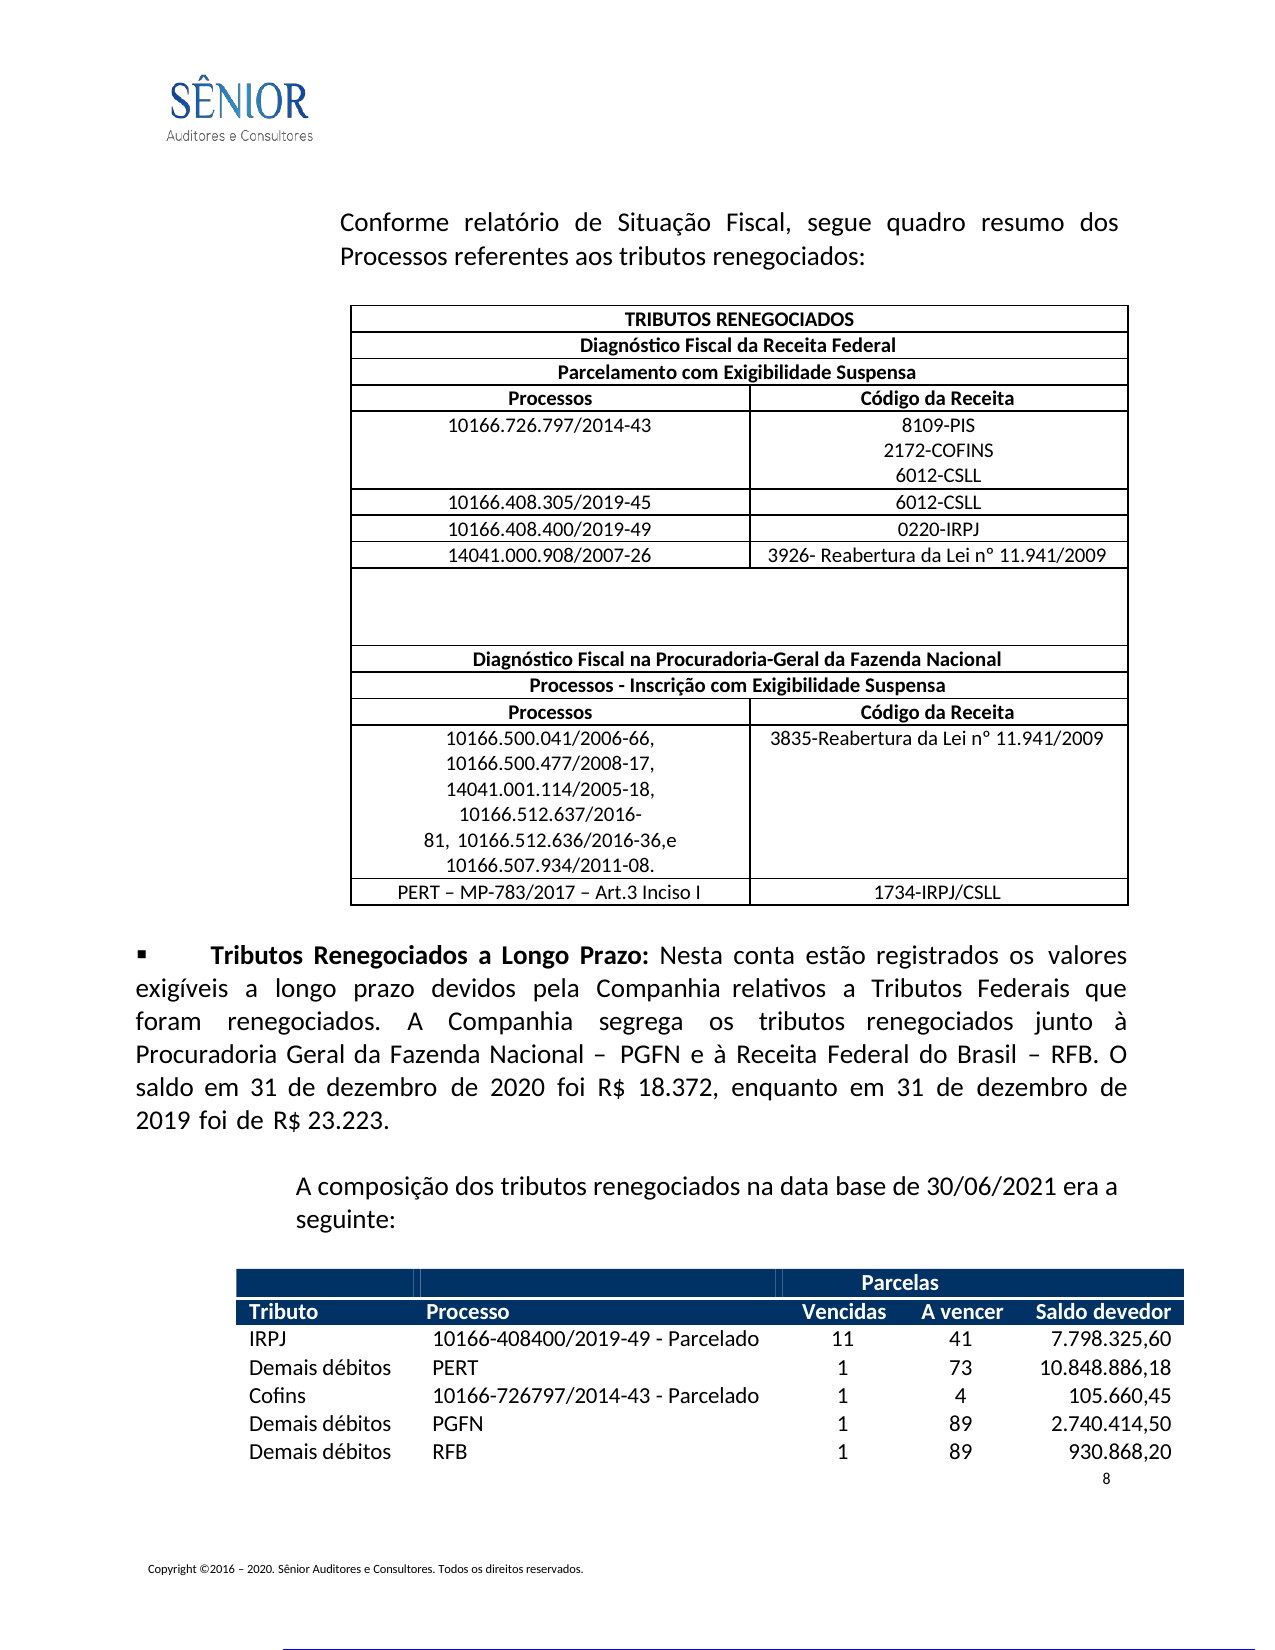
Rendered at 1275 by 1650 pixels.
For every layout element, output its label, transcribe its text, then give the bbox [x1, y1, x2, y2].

table_cell Diagnóstico Fiscal na Procuradoria-Geral da Fazenda Nacional [352, 646, 1127, 671]
text 8 [135, 1468, 1110, 1489]
table_cell Demais débitos [236, 1410, 409, 1438]
table_header Saldo devedor [1020, 1300, 1184, 1325]
table_cell Cofins [236, 1382, 409, 1410]
table_cell Demais débitos [236, 1438, 409, 1468]
text Conforme relatório de Situação Fiscal, segue quadro resumo dos Processos referentes aos tributos renegociados: [340, 206, 1196, 272]
table_cell Código da Receita [751, 386, 1127, 410]
table_cell 1 [782, 1410, 904, 1438]
table_cell Demais débitos [236, 1354, 409, 1382]
table_cell 1 [782, 1354, 904, 1382]
table_cell 0220-IRPJ [751, 516, 1127, 541]
table_cell 73 [904, 1354, 1020, 1382]
table_cell PERT – MP-783/2017 – Art.3 Inciso I [352, 879, 749, 904]
table_cell 89 [904, 1438, 1020, 1468]
table_cell Processos [352, 386, 749, 410]
table_cell 10166-726797/2014-43 - Parcelado [409, 1382, 782, 1410]
table_header Vencidas [782, 1300, 904, 1325]
table_cell 2.740.414,50 [1020, 1410, 1184, 1438]
table_cell 7.798.325,60 [1020, 1325, 1184, 1354]
table_cell 89 [904, 1410, 1020, 1438]
table_cell 41 [904, 1325, 1020, 1354]
table_header TRIBUTOS RENEGOCIADOS [352, 306, 1127, 331]
table_cell 3926- Reabertura da Lei nº 11.941/2009 [751, 542, 1127, 567]
table_cell 4 [904, 1382, 1020, 1410]
table_cell 14041.000.908/2007-26 [352, 542, 749, 567]
table_cell Parcelamento com Exigibilidade Suspensa [352, 359, 1127, 384]
table_cell 10166.408.400/2019-49 [352, 516, 749, 541]
table_cell 930.868,20 [1020, 1438, 1184, 1468]
table_cell Código da Receita [751, 699, 1127, 724]
table_cell 105.660,45 [1020, 1382, 1184, 1410]
table_cell 3835-Reabertura da Lei nº 11.941/2009 [751, 726, 1127, 878]
text A composição dos tributos renegociados na data base de 30/06/2021 era a seguinte: [296, 1169, 1196, 1236]
table_cell 10166.726.797/2014-43 [352, 412, 749, 488]
table_cell IRPJ [236, 1325, 409, 1354]
table_cell Processos [352, 699, 749, 724]
table_cell PERT [409, 1354, 782, 1382]
table_cell Diagnóstico Fiscal da Receita Federal [352, 333, 1127, 357]
table_cell 11 [782, 1325, 904, 1354]
table_cell Processos - Inscrição com Exigibilidade Suspensa [352, 673, 1127, 697]
table_cell [352, 569, 1127, 645]
table_cell 6012-CSLL [751, 490, 1127, 514]
list Tributos Renegociados a Longo Prazo: Nesta conta estão registrados os valores exigíveis a longo prazo devidos pela Companhia relativos a Tributos Federais que foram renegociados. A Companhia segrega os tributos renegociados junto à Procuradoria Geral da Fazenda Nacional – PGFN e à Receita Federal do Brasil – RFB. O saldo em 31 de dezembro de 2020 foi R$ 18.372, enquanto em 31 de dezembro de 2019 foi de R$ 23.223. [135, 938, 1128, 1137]
table_cell PGFN [409, 1410, 782, 1438]
table_cell 10166.408.305/2019-45 [352, 490, 749, 514]
table_header A vencer [904, 1300, 1020, 1325]
table_cell 1 [782, 1382, 904, 1410]
table_cell 1 [782, 1438, 904, 1468]
table_cell 10.848.886,18 [1020, 1354, 1184, 1382]
table_cell RFB [409, 1438, 782, 1468]
table_header Processo [409, 1300, 782, 1325]
table_cell 10166.500.041/2006-66, 10166.500.477/2008-17, 14041.001.114/2005-18, 10166.512.637/2016- 81, 10166.512.636/2016-36,e 10166.507.934/2011-08. [352, 726, 749, 878]
table_header Tributo [236, 1300, 409, 1325]
table_cell 8109-PIS 2172-COFINS 6012-CSLL [751, 412, 1127, 488]
table_cell 1734-IRPJ/CSLL [751, 879, 1127, 904]
table_cell 10166-408400/2019-49 - Parcelado [409, 1325, 782, 1354]
